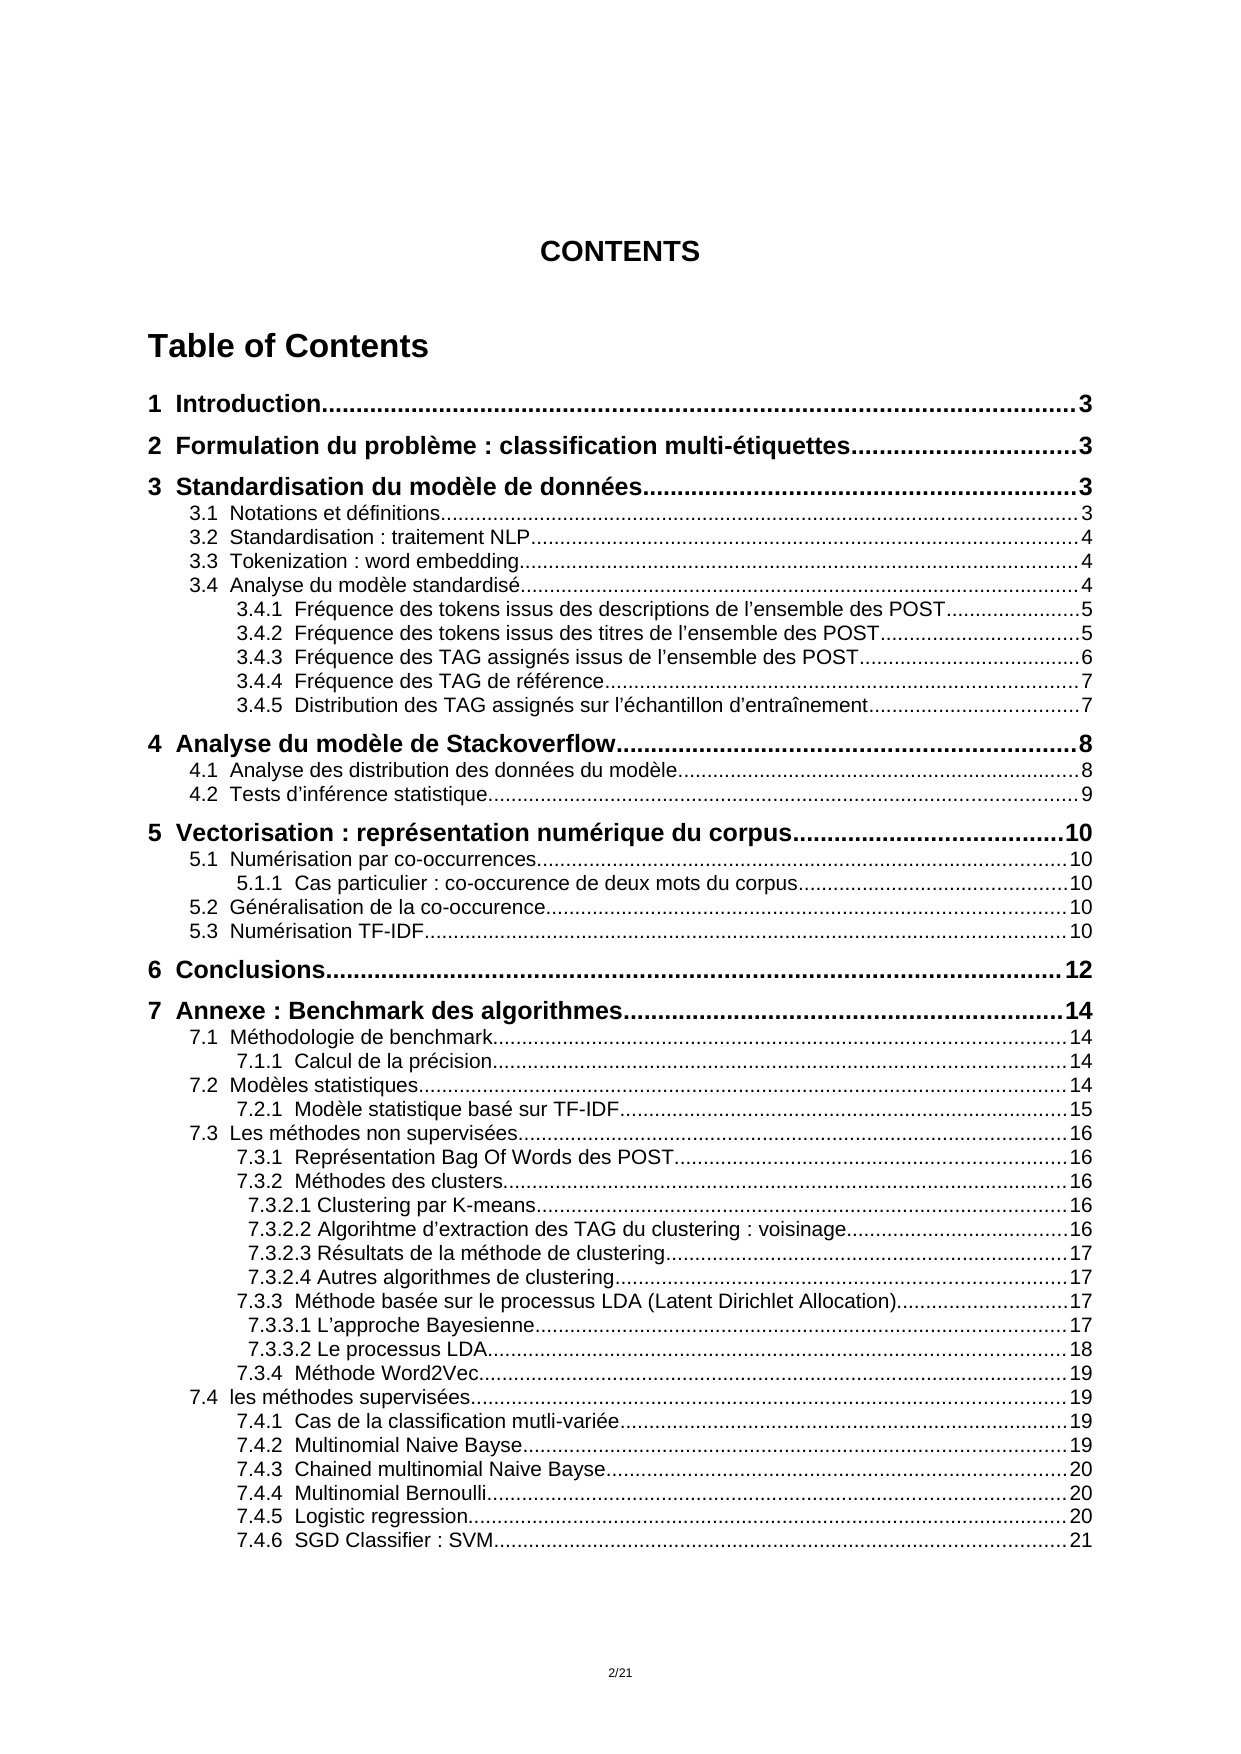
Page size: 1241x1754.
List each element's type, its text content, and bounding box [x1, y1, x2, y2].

text 7.3.3.2 Le processus LDA 18 [248, 1337, 1092, 1361]
text 7 Annexe : Benchmark des algorithmes 14 [148, 996, 1092, 1025]
text 4.1 Analyse des distribution des données du modèle 8 [189, 758, 1092, 782]
text 7.3.2.4 Autres algorithmes de clustering 17 [248, 1265, 1092, 1289]
text 7.4 les méthodes supervisées 19 [189, 1384, 1092, 1408]
text 3.2 Standardisation : traitement NLP 4 [189, 525, 1092, 549]
text 2 Formulation du problème : classification multi-étiquettes 3 [148, 431, 1092, 459]
text 3 Standardisation du modèle de données 3 [148, 472, 1092, 501]
text 7.2.1 Modèle statistique basé sur TF-IDF 15 [236, 1097, 1092, 1121]
text 7.3.2.2 Algorihtme d’extraction des TAG du clustering : voisinage 16 [248, 1217, 1092, 1241]
text 4 Analyse du modèle de Stackoverflow 8 [148, 729, 1092, 758]
text 3.4.4 Fréquence des TAG de référence 7 [236, 668, 1092, 692]
text 3.1 Notations et définitions 3 [189, 501, 1092, 525]
text 7.3.2.3 Résultats de la méthode de clustering 17 [248, 1241, 1092, 1265]
text 7.3 Les méthodes non supervisées 16 [189, 1121, 1092, 1145]
text 7.3.3.1 L’approche Bayesienne 17 [248, 1313, 1092, 1337]
text 5 Vectorisation : représentation numérique du corpus 10 [148, 818, 1092, 847]
text 7.4.4 Multinomial Bernoulli 20 [236, 1480, 1092, 1504]
text 7.3.4 Méthode Word2Vec 19 [236, 1361, 1092, 1384]
text 3.4.1 Fréquence des tokens issus des descriptions de l’ensemble des POST 5 [236, 597, 1092, 621]
text 1 Introduction 3 [148, 389, 1092, 418]
text 7.4.1 Cas de la classification mutli-variée 19 [236, 1408, 1092, 1432]
text 7.3.2 Méthodes des clusters 16 [236, 1169, 1092, 1193]
text 7.4.3 Chained multinomial Naive Bayse 20 [236, 1456, 1092, 1480]
text 7.4.6 SGD Classifier : SVM 21 [236, 1528, 1092, 1552]
text 7.1 Méthodologie de benchmark 14 [189, 1025, 1092, 1049]
text 6 Conclusions 12 [148, 955, 1092, 984]
text 3.4.5 Distribution des TAG assignés sur l’échantillon d’entraînement 7 [236, 692, 1092, 716]
text 3.4.3 Fréquence des TAG assignés issus de l’ensemble des POST 6 [236, 644, 1092, 668]
text 3.4.2 Fréquence des tokens issus des titres de l’ensemble des POST 5 [236, 621, 1092, 644]
text 7.1.1 Calcul de la précision 14 [236, 1049, 1092, 1073]
text CONTENTS [148, 234, 1092, 267]
text 7.3.3 Méthode basée sur le processus LDA (Latent Dirichlet Allocation) 17 [236, 1289, 1092, 1313]
text 7.4.2 Multinomial Naive Bayse 19 [236, 1432, 1092, 1456]
text 7.3.2.1 Clustering par K-means 16 [248, 1193, 1092, 1217]
text 5.1 Numérisation par co-occurrences 10 [189, 847, 1092, 871]
text 7.3.1 Représentation Bag Of Words des POST 16 [236, 1145, 1092, 1169]
text 4.2 Tests d’inférence statistique 9 [189, 782, 1092, 806]
text 5.3 Numérisation TF-IDF 10 [189, 919, 1092, 943]
text 3.4 Analyse du modèle standardisé 4 [189, 573, 1092, 597]
text 7.4.5 Logistic regression 20 [236, 1504, 1092, 1528]
text 3.3 Tokenization : word embedding 4 [189, 549, 1092, 573]
text 7.2 Modèles statistiques 14 [189, 1073, 1092, 1097]
subtitle Table of Contents [148, 326, 1092, 364]
text 5.2 Généralisation de la co-occurence 10 [189, 895, 1092, 919]
text 5.1.1 Cas particulier : co-occurence de deux mots du corpus 10 [236, 871, 1092, 895]
